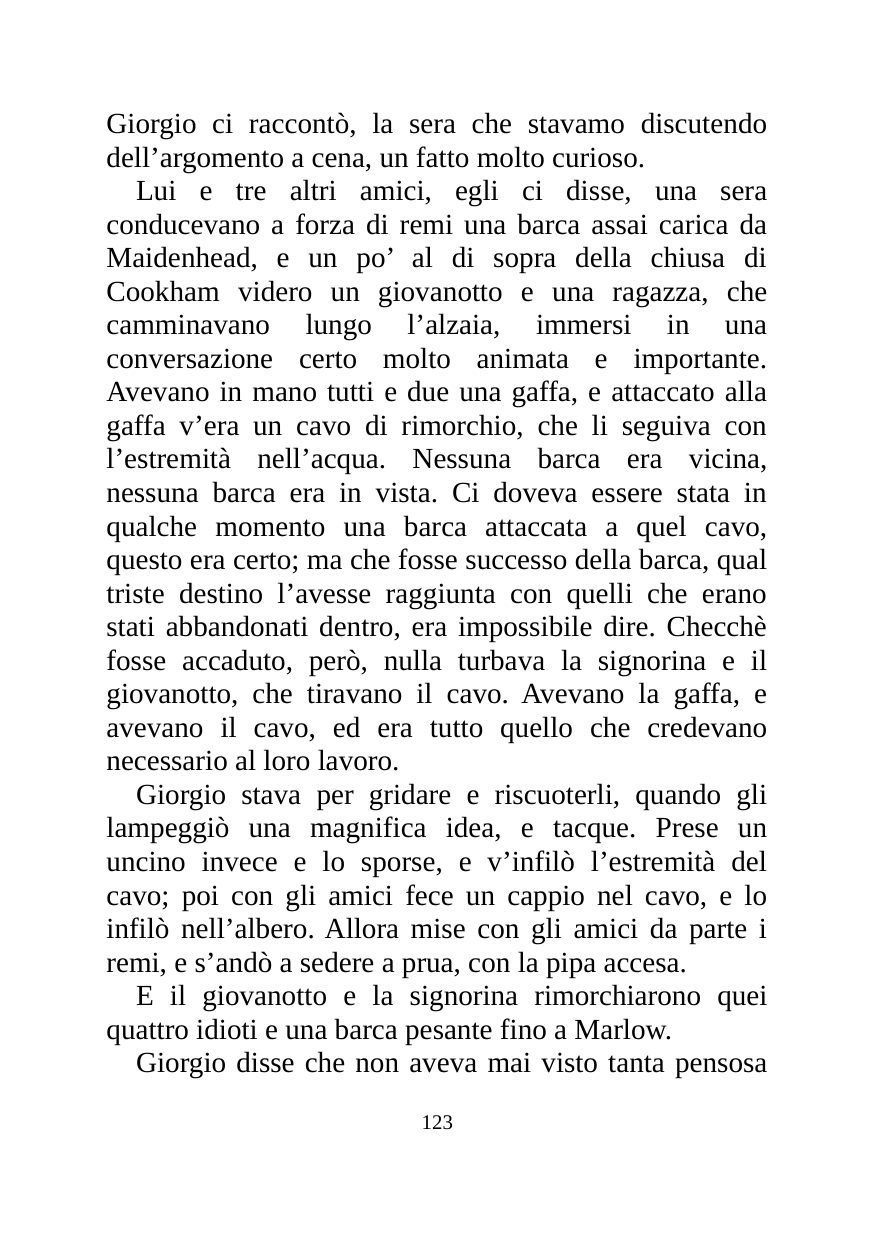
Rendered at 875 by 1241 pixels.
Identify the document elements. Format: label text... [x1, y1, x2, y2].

text E il giovanotto e la signorina rimorchiarono quei quattro idioti e una barca pesante fino a Marlow. [106, 978, 768, 1045]
text Giorgio ci raccontò, la sera che stavamo discutendo dell’argomento a cena, un fatto molto curioso. [106, 106, 768, 173]
text Giorgio disse che non aveva mai visto tanta pensosa [106, 1045, 768, 1079]
text Lui e tre altri amici, egli ci disse, una sera conducevano a forza di remi una barca assai carica da Maidenhead, e un po’ al di sopra della chiusa di Cookham videro un giovanotto e una ragazza, che camminavano lungo l’alzaia, immersi in una conversazione certo molto animata e importante. Avevano in mano tutti e due una gaffa, e attaccato alla gaffa v’era un cavo di rimorchio, che li seguiva con l’estremità nell’acqua. Nessuna barca era vicina, nessuna barca era in vista. Ci doveva essere stata in qualche momento una barca attaccata a quel cavo, questo era certo; ma che fosse successo della barca, qual triste destino l’avesse raggiunta con quelli che erano stati abbandonati dentro, era impossibile dire. Checchè fosse accaduto, però, nulla turbava la signorina e il giovanotto, che tiravano il cavo. Avevano la gaffa, e avevano il cavo, ed era tutto quello che credevano necessario al loro lavoro. [106, 173, 768, 777]
text Giorgio stava per gridare e riscuoterli, quando gli lampeggiò una magnifica idea, e tacque. Prese un uncino invece e lo sporse, e v’infilò l’estremità del cavo; poi con gli amici fece un cappio nel cavo, e lo infilò nell’albero. Allora mise con gli amici da parte i remi, e s’andò a sedere a prua, con la pipa accesa. [106, 777, 768, 978]
